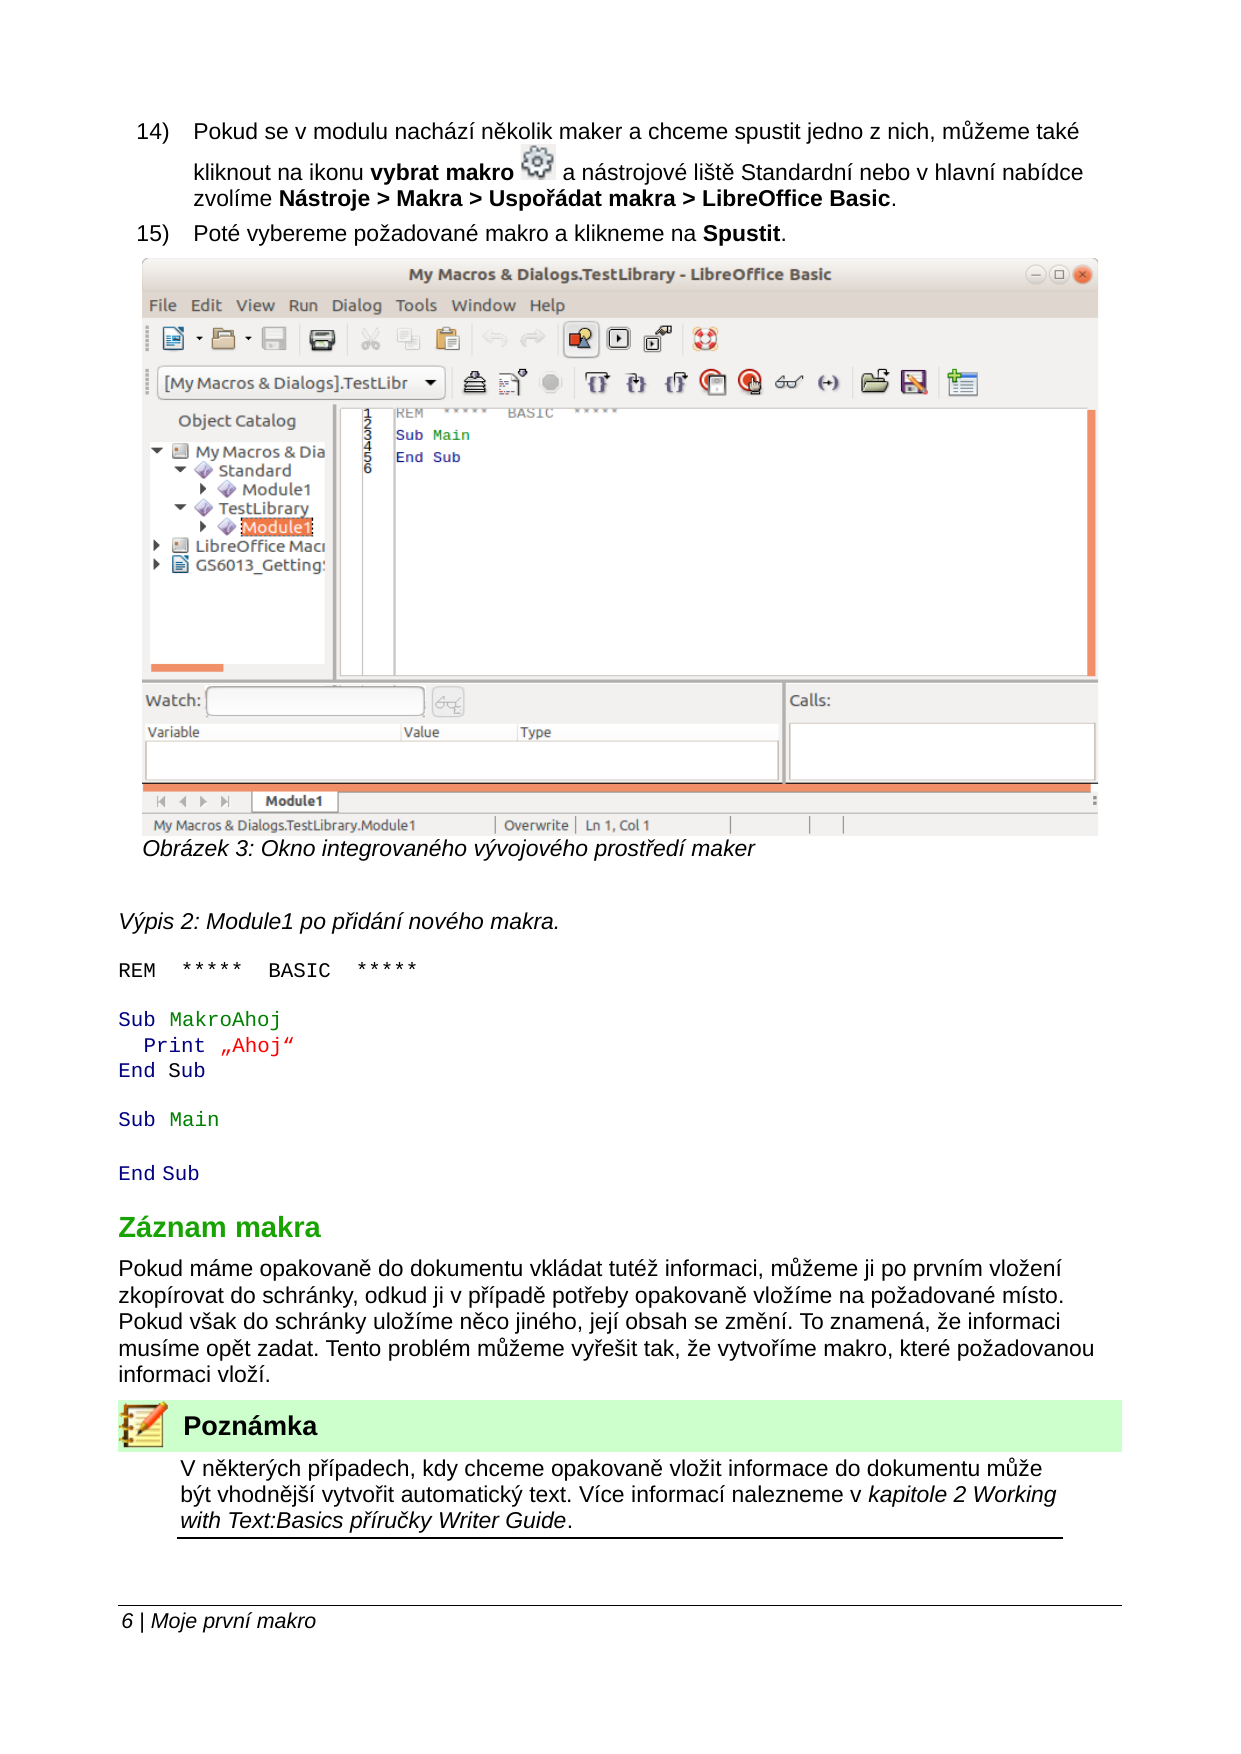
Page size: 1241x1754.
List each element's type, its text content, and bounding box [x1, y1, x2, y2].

text Sub MakroAhoj [118, 1007, 1122, 1033]
text End Sub [118, 1059, 1122, 1083]
picture [142, 258, 1099, 836]
text Print „Ahoj“ [118, 1033, 1122, 1059]
text End Sub [118, 1159, 1122, 1186]
text Sub Main [118, 1107, 1122, 1133]
subtitle Záznam makra [118, 1210, 1122, 1244]
text V některých případech, kdy chceme opakovaně vložit informace do dokumentu může být vhodnější vytvořit automatický text. Více informací nalezneme v kapitole 2 Working with Text:Basics příručky Writer Guide. [177, 1452, 1063, 1537]
text Výpis 2 : Module1 po přidání nového makra. [118, 908, 1122, 934]
text Obrázek 3: Okno integrovaného vývojového prostředí maker [142, 836, 1098, 862]
list Pokud se v modulu nachází několik maker a chceme spustit jedno z nich, můžeme také kliknout na ikonu vybrat makro a nástrojové liště Standardní nebo v hlavní nabídce zvolíme Nástroje > Makra > Uspořádat makra > LibreOffice Basic. [169, 118, 1122, 211]
text Pokud máme opakovaně do dokumentu vkládat tutéž informaci, můžeme ji po prvním vložení zkopírovat do schránky, odkud ji v případě potřeby opakovaně vložíme na požadované místo. Pokud však do schránky uložíme něco jiného, ​​její obsah se změní. To znamená, že informaci musíme opět zadat. Tento problém můžeme vyřešit tak, že vytvoříme makro, které požadovanou informaci vloží. [118, 1255, 1122, 1387]
picture [520, 144, 556, 180]
list Poté vybereme požadované makro a klikneme na Spustit. [169, 220, 1122, 246]
picture [119, 1400, 170, 1451]
text REM ***** BASIC ***** [118, 960, 1122, 984]
subtitle Poznámka [118, 1400, 1122, 1452]
